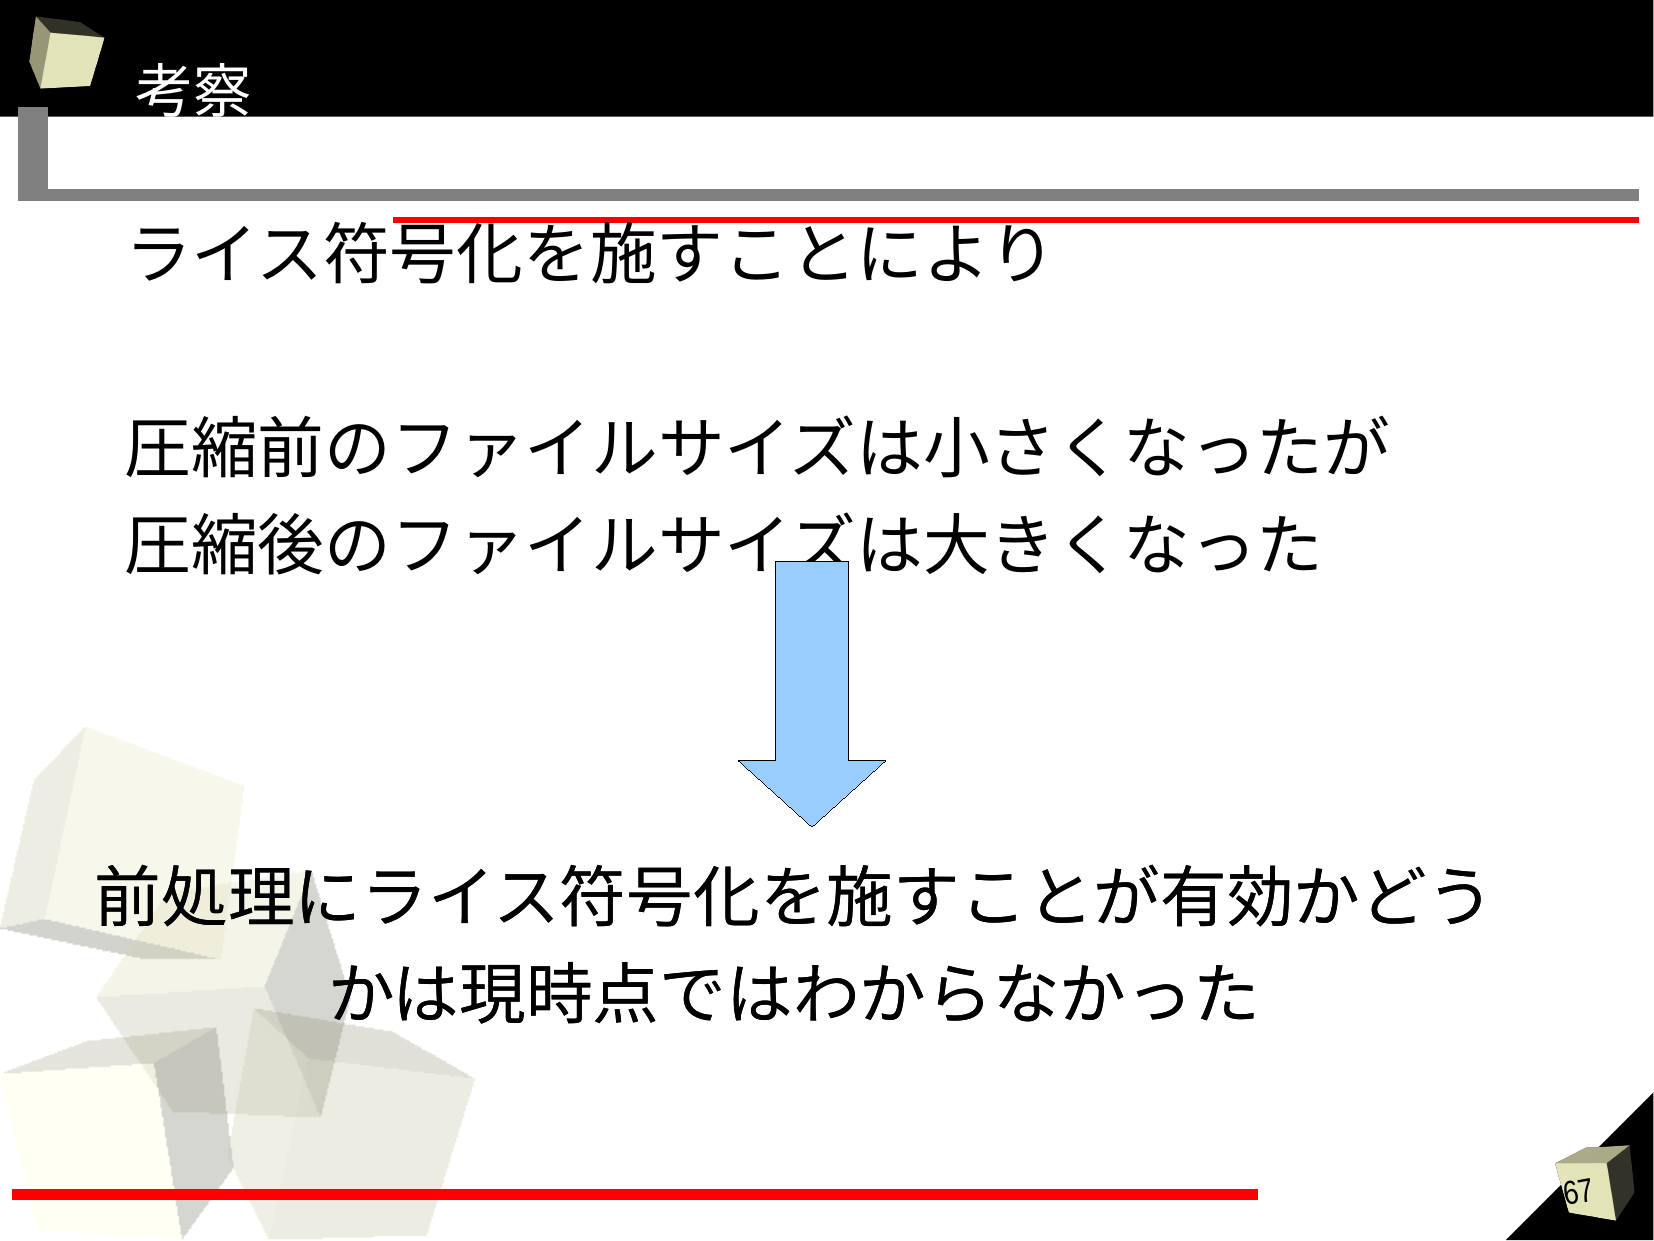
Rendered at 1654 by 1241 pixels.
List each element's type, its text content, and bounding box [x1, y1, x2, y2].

text_box [738, 561, 886, 827]
text_box 考察 [118, 34, 1359, 134]
picture [0, 726, 477, 1241]
title 前処理にライス符号化を施すことが有効かどうかは現時点ではわからなかった [88, 885, 1501, 1093]
picture [260, 872, 270, 881]
picture [175, 881, 186, 885]
picture [274, 872, 284, 881]
title ライス符号化を施すことにより 圧縮前のファイルサイズは小さくなったが 圧縮後のファイルサイズは大きくなった [118, 295, 1531, 592]
picture [201, 874, 210, 885]
